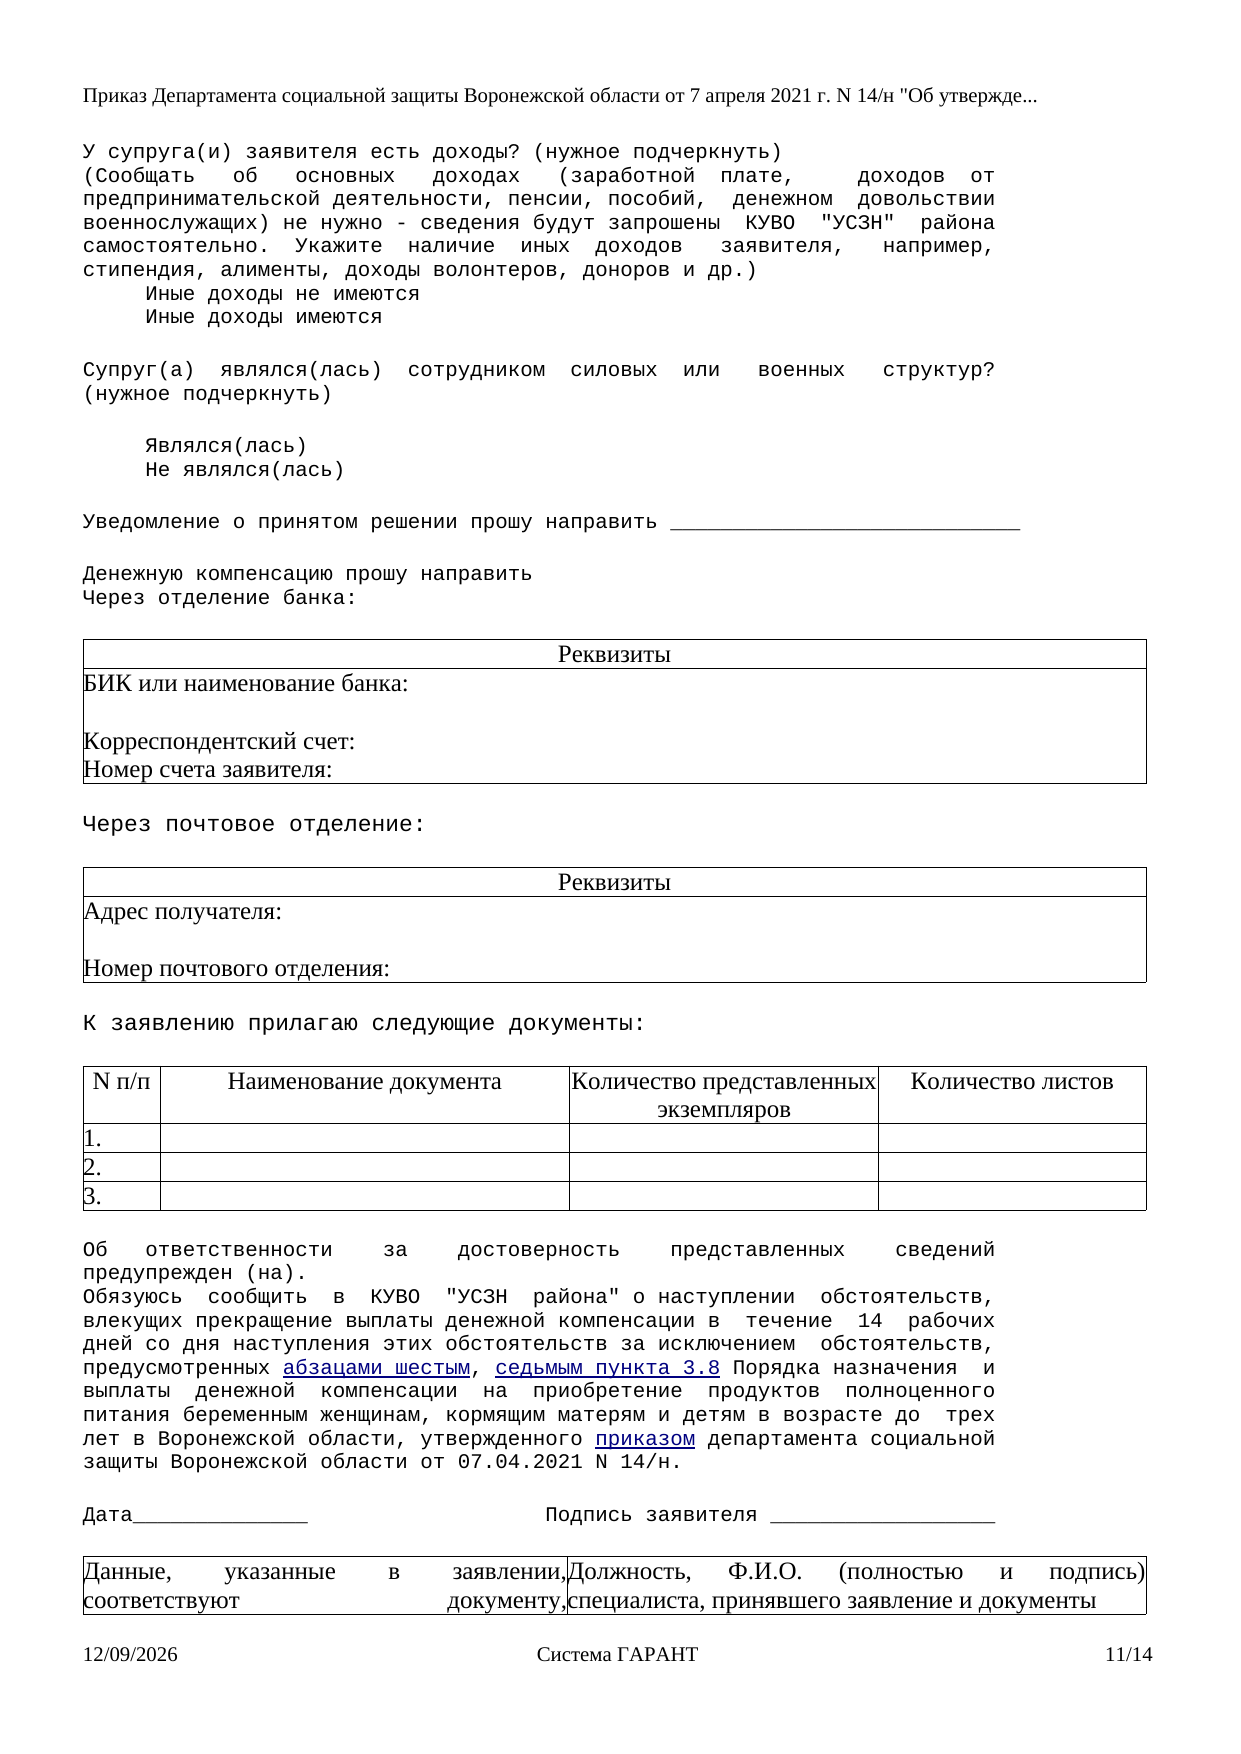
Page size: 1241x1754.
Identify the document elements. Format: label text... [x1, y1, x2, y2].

text влекущих прекращение выплаты денежной компенсации в течение 14 рабочих [83, 1309, 1157, 1333]
text выплаты денежной компенсации на приобретение продуктов полноценного [83, 1381, 1157, 1404]
text (Сообщать об основных доходах (заработной плате, доходов от [83, 164, 1157, 188]
text Дата______________ Подпись заявителя __________________ [83, 1504, 1157, 1527]
table_header Количество представленных экземпляров [570, 1067, 878, 1123]
table_header Количество листов [879, 1067, 1146, 1123]
text Супруг(а) являлся(лась) сотрудником силовых или военных структур? [83, 359, 1157, 382]
table_cell 1. [84, 1124, 160, 1152]
table_cell БИК или наименование банка: Корреспондентский счет: Номер счета заявителя: [84, 669, 1146, 783]
text Иные доходы имеются [83, 306, 1157, 330]
table_cell Адрес получателя: Номер почтового отделения: [84, 897, 1146, 982]
text военнослужащих) не нужно - сведения будут запрошены КУВО "УСЗН" района [83, 212, 1157, 236]
text К заявлению прилагаю следующие документы: [83, 1011, 1157, 1037]
text Не являлся(лась) [83, 458, 1157, 482]
text У супруга(и) заявителя есть доходы? (нужное подчеркнуть) [83, 141, 1157, 164]
table_cell [879, 1153, 1146, 1181]
text Через отделение банка: [83, 587, 1157, 611]
text Об ответственности за достоверность представленных сведений [83, 1239, 1157, 1262]
text питания беременным женщинам, кормящим матерям и детям в возрасте до трех [83, 1404, 1157, 1428]
text предупрежден (на). [83, 1262, 1157, 1286]
text Через почтовое отделение: [83, 812, 1157, 838]
table_cell 2. [84, 1153, 160, 1181]
table_cell [879, 1124, 1146, 1152]
table_cell [570, 1153, 878, 1181]
table_header N п/п [84, 1067, 160, 1123]
text Иные доходы не имеются [83, 283, 1157, 306]
text (нужное подчеркнуть) [83, 382, 1157, 406]
text Являлся(лась) [83, 435, 1157, 458]
table_header Наименование документа [161, 1067, 569, 1123]
table_header Должность, Ф.И.О. (полностью и подпись) специалиста, принявшего заявление и документы [568, 1557, 1146, 1614]
table_cell [161, 1124, 569, 1152]
table_header Данные, указанные в заявлении, соответствуют документу, [84, 1557, 567, 1614]
table_header Реквизиты [84, 868, 1146, 896]
text Денежную компенсацию прошу направить [83, 563, 1157, 587]
table_cell [161, 1153, 569, 1181]
text дней со дня наступления этих обстоятельств за исключением обстоятельств, [83, 1333, 1157, 1357]
text Уведомление о принятом решении прошу направить ____________________________ [83, 511, 1157, 534]
table_cell 3. [84, 1182, 160, 1210]
table_cell [879, 1182, 1146, 1210]
text предпринимательской деятельности, пенсии, пособий, денежном довольствии [83, 188, 1157, 212]
text предусмотренных абзацами шестым, седьмым пункта 3.8 Порядка назначения и [83, 1357, 1157, 1381]
text лет в Воронежской области, утвержденного приказом департамента социальной [83, 1428, 1157, 1451]
text самостоятельно. Укажите наличие иных доходов заявителя, например, [83, 236, 1157, 259]
table_cell [161, 1182, 569, 1210]
text защиты Воронежской области от 07.04.2021 N 14/н. [83, 1451, 1157, 1475]
text стипендия, алименты, доходы волонтеров, доноров и др.) [83, 259, 1157, 283]
table_header Реквизиты [84, 640, 1146, 668]
table_cell [570, 1124, 878, 1152]
text Обязуюсь сообщить в КУВО "УСЗН района" о наступлении обстоятельств, [83, 1286, 1157, 1309]
table_cell [570, 1182, 878, 1210]
